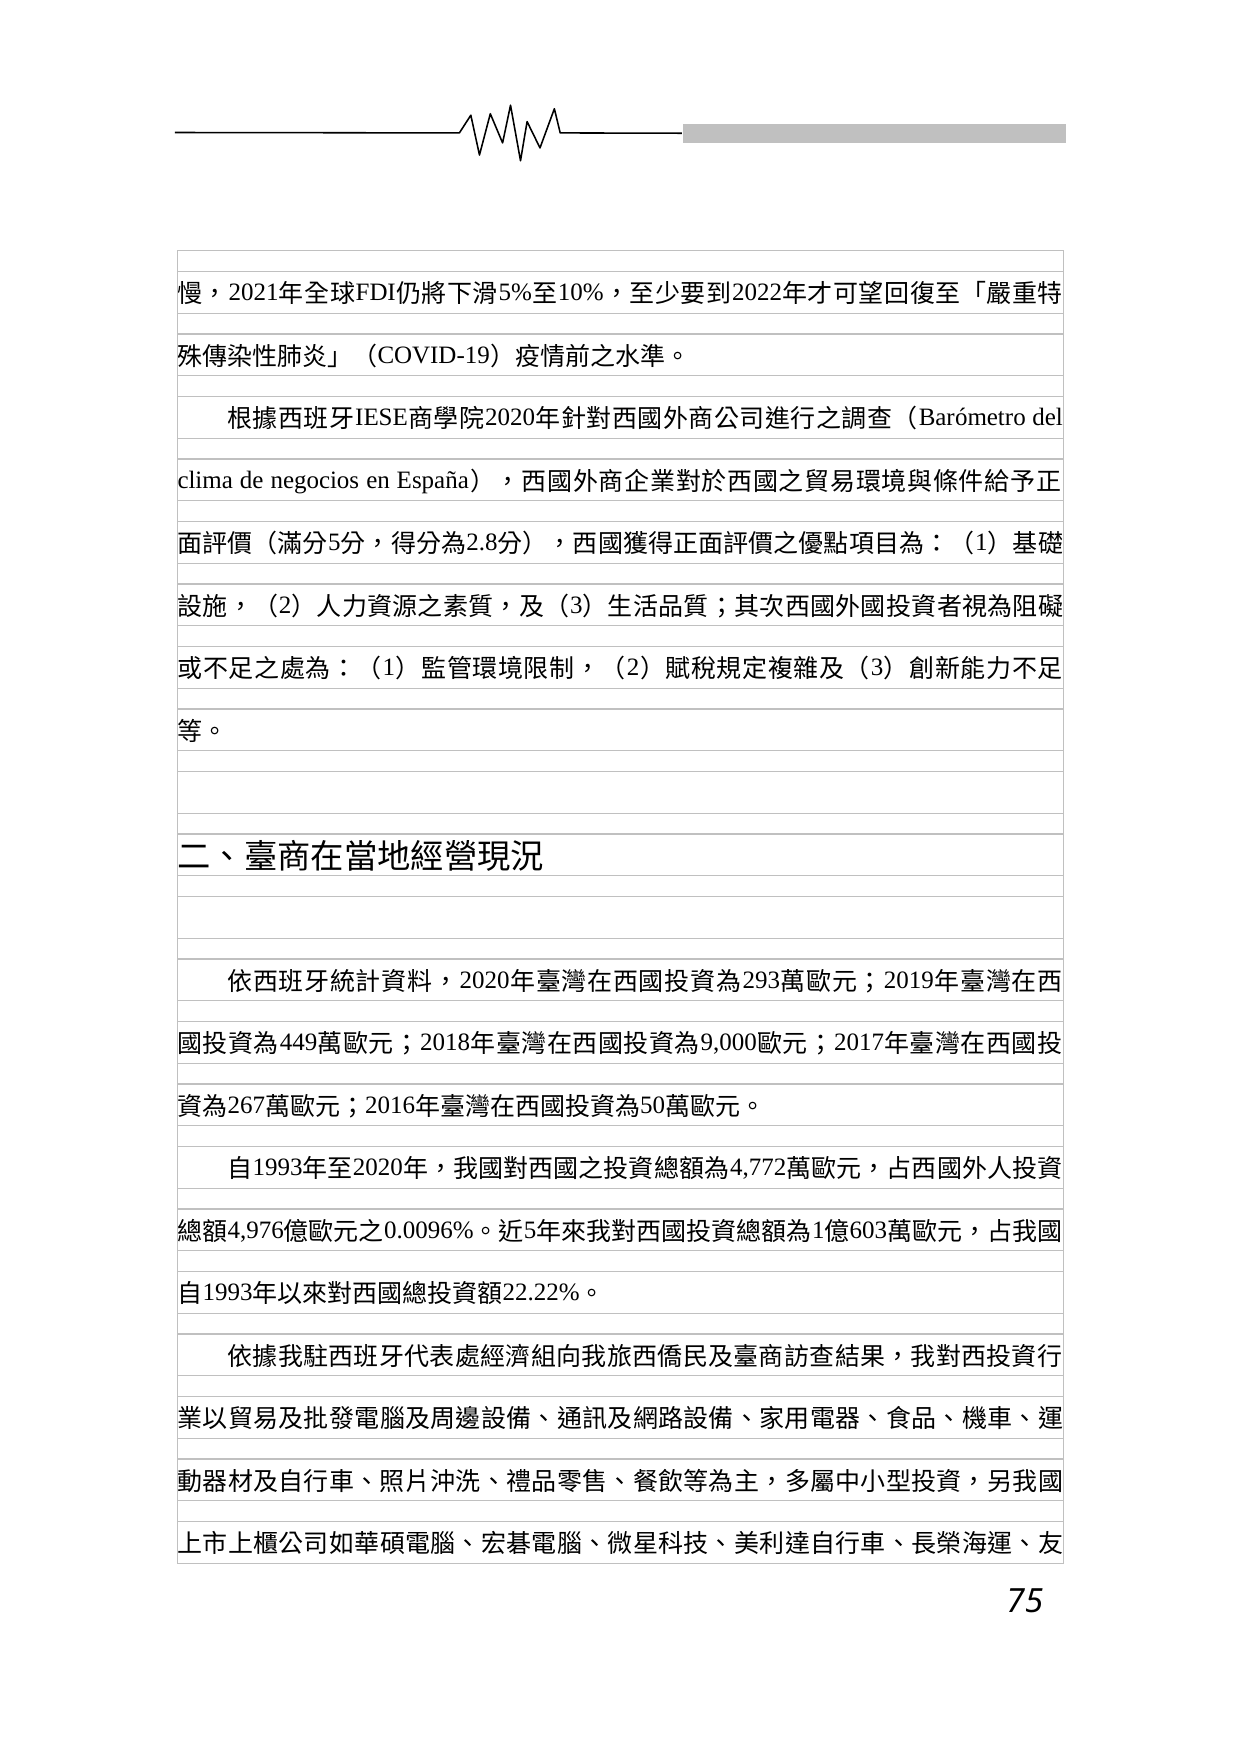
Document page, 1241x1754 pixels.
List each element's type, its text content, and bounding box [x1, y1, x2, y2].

text 自1993年以來對西國總投資額22.22%。 [178, 1272, 1063, 1313]
text 設施，（2）人力資源之素質，及（3）生活品質；其次西國外國投資者視為阻礙 [178, 585, 1063, 625]
text [178, 439, 1063, 458]
text 依據我駐西班牙代表處經濟組向我旅西僑民及臺商訪查結果，我對西投資行 [178, 1335, 1063, 1375]
text 面評價（滿分5分，得分為2.8分），西國獲得正面評價之優點項目為：（1）基礎 [178, 522, 1063, 563]
text [178, 626, 1063, 646]
text [178, 1251, 1063, 1271]
text [178, 376, 1063, 396]
text 或不足之處為：（1）監管環境限制，（2）賦稅規定複雜及（3）創新能力不足 [178, 647, 1063, 688]
text 資為267萬歐元；2016年臺灣在西國投資為50萬歐元。 [178, 1085, 1063, 1125]
text [178, 1376, 1063, 1396]
text [178, 501, 1063, 521]
text 業以貿易及批發電腦及周邊設備、通訊及網路設備、家用電器、食品、機車、運 [178, 1397, 1063, 1438]
text [178, 814, 1063, 833]
text 根據西班牙IESE商學院2020年針對西國外商公司進行之調查（Barómetro del [178, 397, 1063, 438]
text [178, 1501, 1063, 1521]
text [178, 1001, 1063, 1021]
text 慢，2021年全球FDI仍將下滑5%至10%，至少要到2022年才可望回復至「嚴重特 [178, 272, 1063, 313]
text [178, 1439, 1063, 1458]
text clima de negocios en España），西國外商企業對於西國之貿易環境與條件給予正 [178, 460, 1063, 500]
text [178, 251, 1063, 271]
text [178, 1314, 1063, 1333]
text [178, 939, 1063, 958]
text 二、臺商在當地經營現況 [178, 835, 1063, 875]
text 依西班牙統計資料，2020年臺灣在西國投資為293萬歐元；2019年臺灣在西 [178, 960, 1063, 1000]
text 自1993年至2020年，我國對西國之投資總額為4,772萬歐元，占西國外人投資 [178, 1147, 1063, 1188]
text 國投資為449萬歐元；2018年臺灣在西國投資為9,000歐元；2017年臺灣在西國投 [178, 1022, 1063, 1063]
text [178, 689, 1063, 708]
text 上市上櫃公司如華碩電腦、宏碁電腦、微星科技、美利達自行車、長榮海運、友 [178, 1522, 1063, 1563]
text [178, 1126, 1063, 1146]
text 動器材及自行車、照片沖洗、禮品零售、餐飲等為主，多屬中小型投資，另我國 [178, 1460, 1063, 1500]
text 總額4,976億歐元之0.0096%。近5年來我對西國投資總額為1億603萬歐元，占我國 [178, 1210, 1063, 1250]
text [178, 564, 1063, 583]
text 等。 [178, 710, 1063, 750]
text [178, 1189, 1063, 1208]
text 殊傳染性肺炎」（COVID-19）疫情前之水準。 [178, 335, 1063, 375]
text [178, 1064, 1063, 1083]
text [178, 314, 1063, 333]
